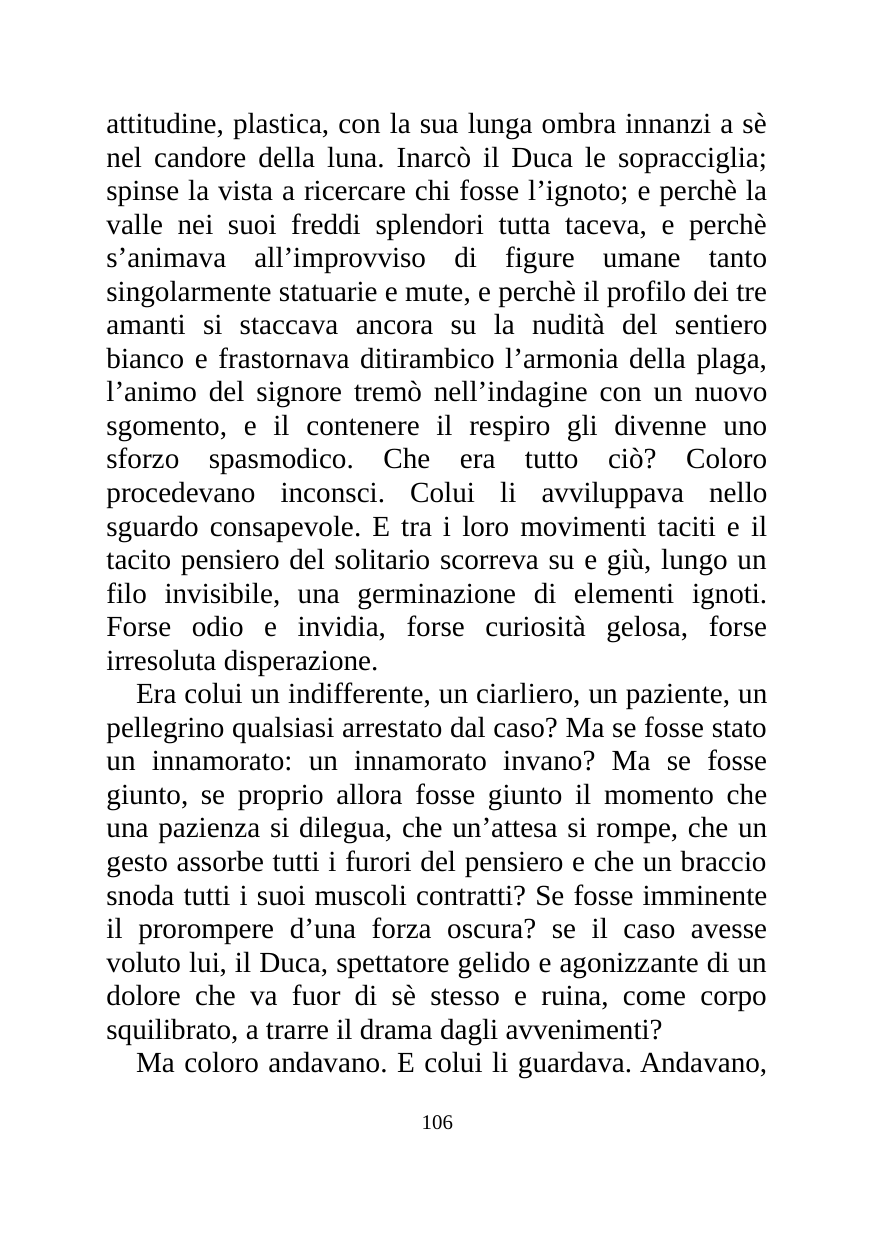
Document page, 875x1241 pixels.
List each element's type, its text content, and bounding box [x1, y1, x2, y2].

text Era colui un indifferente, un ciarliero, un paziente, un pellegrino qualsiasi arrestato dal caso? Ma se fosse stato un innamorato: un innamorato invano? Ma se fosse giunto, se proprio allora fosse giunto il momento che una pazienza si dilegua, che un’attesa si rompe, che un gesto assorbe tutti i furori del pensiero e che un braccio snoda tutti i suoi muscoli contratti? Se fosse imminente il prorompere d’una forza oscura? se il caso avesse voluto lui, il Duca, spettatore gelido e agonizzante di un dolore che va fuor di sè stesso e ruina, come corpo squilibrato, a trarre il drama dagli avvenimenti? [106, 676, 768, 1045]
text Ma coloro andavano. E colui li guardava. Andavano, [106, 1045, 768, 1079]
text attitudine, plastica, con la sua lunga ombra innanzi a sè nel candore della luna. Inarcò il Duca le sopracciglia; spinse la vista a ricercare chi fosse l’ignoto; e perchè la valle nei suoi freddi splendori tutta taceva, e perchè s’animava all’improvviso di figure umane tanto singolarmente statuarie e mute, e perchè il profilo dei tre amanti si staccava ancora su la nudità del sentiero bianco e frastornava ditirambico l’armonia della plaga, l’animo del signore tremò nell’indagine con un nuovo sgomento, e il contenere il respiro gli divenne uno sforzo spasmodico. Che era tutto ciò? Coloro procedevano inconsci. Colui li avviluppava nello sguardo consapevole. E tra i loro movimenti taciti e il tacito pensiero del solitario scorreva su e giù, lungo un filo invisibile, una germinazione di elementi ignoti. Forse odio e invidia, forse curiosità gelosa, forse irresoluta disperazione. [106, 106, 768, 676]
